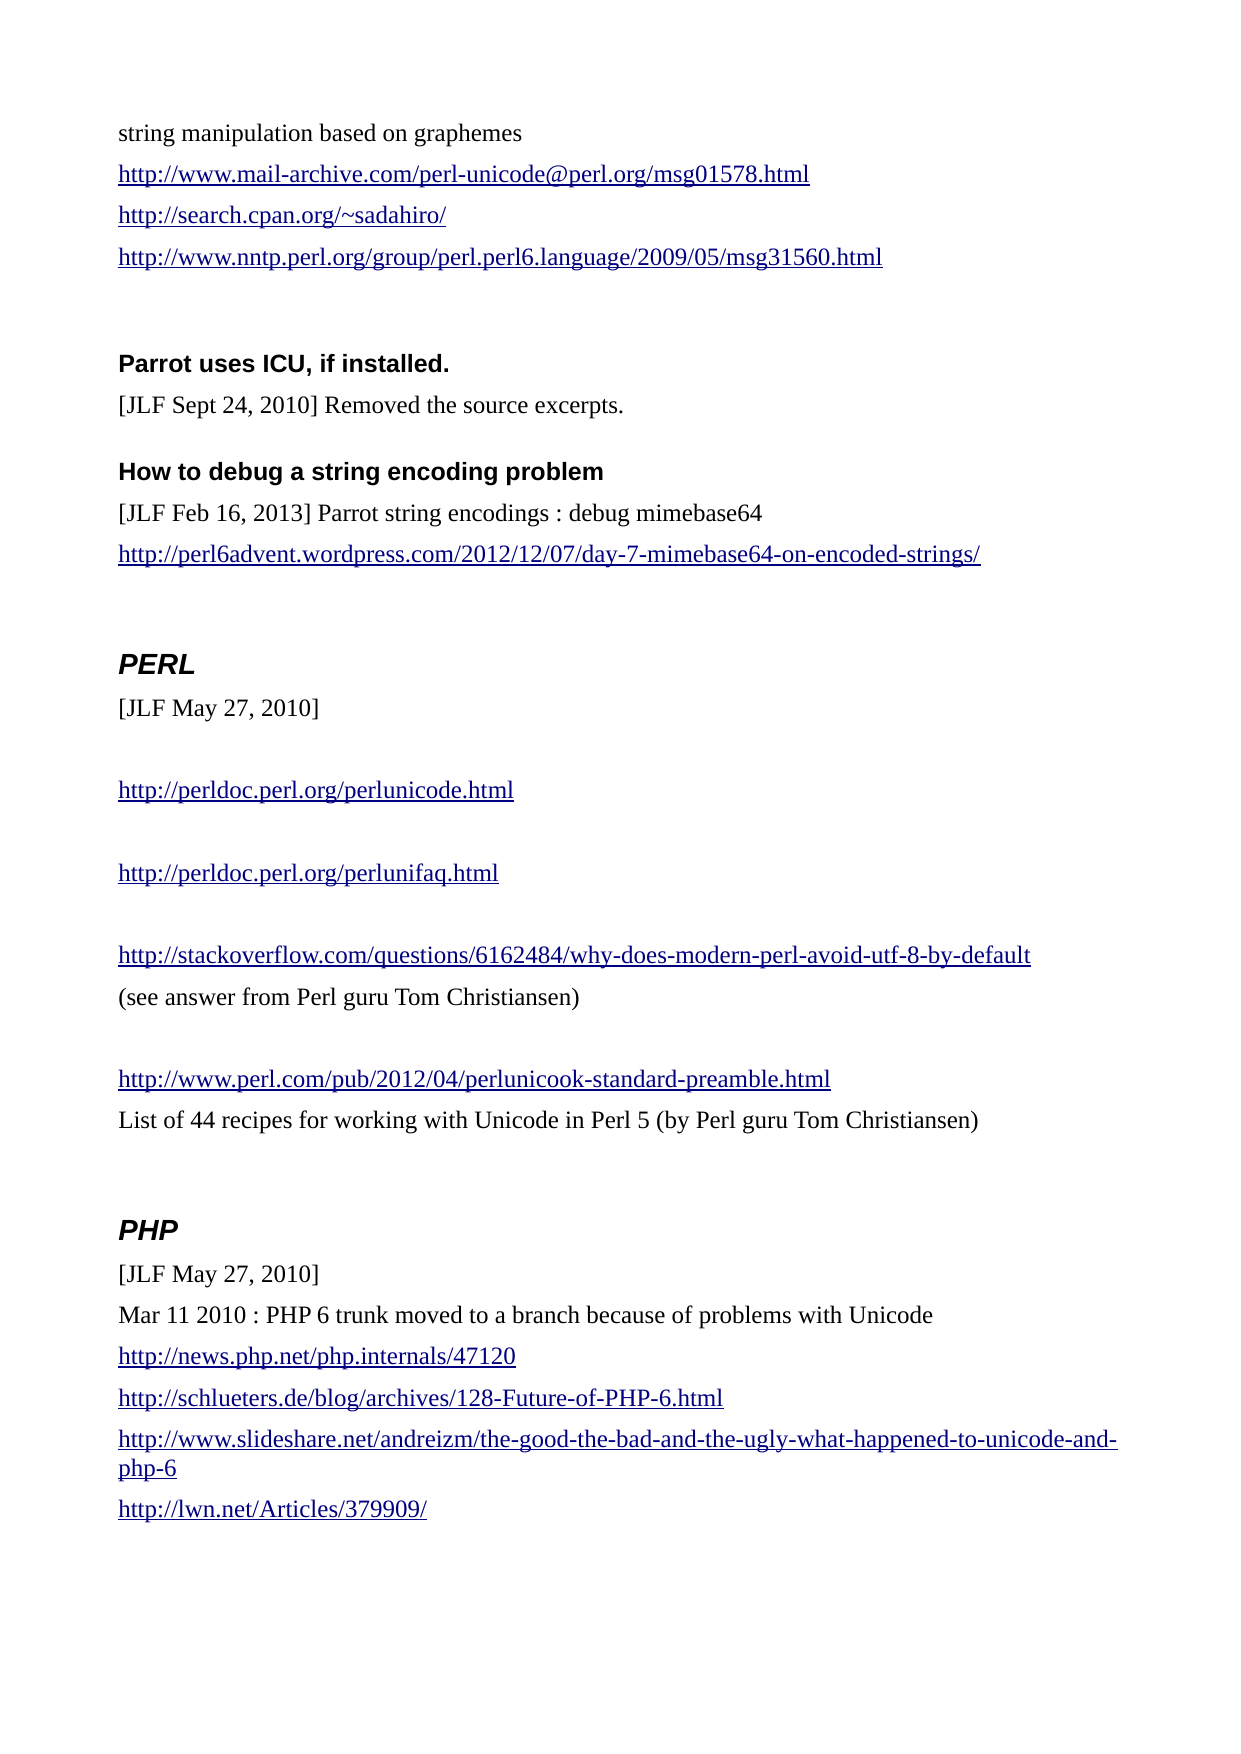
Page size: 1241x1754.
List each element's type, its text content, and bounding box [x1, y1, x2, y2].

text (see answer from Perl guru Tom Christiansen) [118, 982, 1122, 1010]
text http://lwn.net/Articles/379909/ [118, 1494, 1122, 1523]
text http://stackoverflow.com/questions/6162484/why-does-modern-perl-avoid-utf-8-by-default [118, 940, 1122, 969]
text http://search.cpan.org/~sadahiro/ [118, 201, 1122, 229]
text http://www.perl.com/pub/2012/04/perlunicook-standard-preamble.html [118, 1064, 1122, 1093]
text http://perl6advent.wordpress.com/2012/12/07/day-7-mimebase64-on-encoded-strings/ [118, 539, 1122, 568]
text http://schlueters.de/blog/archives/128-Future-of-PHP-6.html [118, 1383, 1122, 1411]
text List of 44 recipes for working with Unicode in Perl 5 (by Perl guru Tom Christiansen) [118, 1105, 1122, 1134]
text http://news.php.net/php.internals/47120 [118, 1341, 1122, 1370]
text http://www.mail-archive.com/perl-unicode@perl.org/msg01578.html [118, 159, 1122, 188]
text [JLF Feb 16, 2013] Parrot string encodings : debug mimebase64 [118, 498, 1122, 527]
text [JLF May 27, 2010] [118, 693, 1122, 722]
subtitle PHP [118, 1213, 1122, 1246]
text http://perldoc.perl.org/perlunifaq.html [118, 858, 1122, 887]
text string manipulation based on graphemes [118, 118, 1122, 147]
text [JLF Sept 24, 2010] Removed the source excerpts. [118, 391, 1122, 419]
text Mar 11 2010 : PHP 6 trunk moved to a branch because of problems with Unicode [118, 1300, 1122, 1329]
subtitle How to debug a string encoding problem [118, 457, 1122, 486]
text [JLF May 27, 2010] [118, 1259, 1122, 1288]
subtitle PERL [118, 647, 1122, 680]
text http://perldoc.perl.org/perlunicode.html [118, 775, 1122, 804]
subtitle Parrot uses ICU, if installed. [118, 349, 1122, 378]
text http://www.slideshare.net/andreizm/the-good-the-bad-and-the-ugly-what-happened-to-unicode-and-php-6 [118, 1424, 1122, 1481]
text http://www.nntp.perl.org/group/perl.perl6.language/2009/05/msg31560.html [118, 242, 1122, 271]
